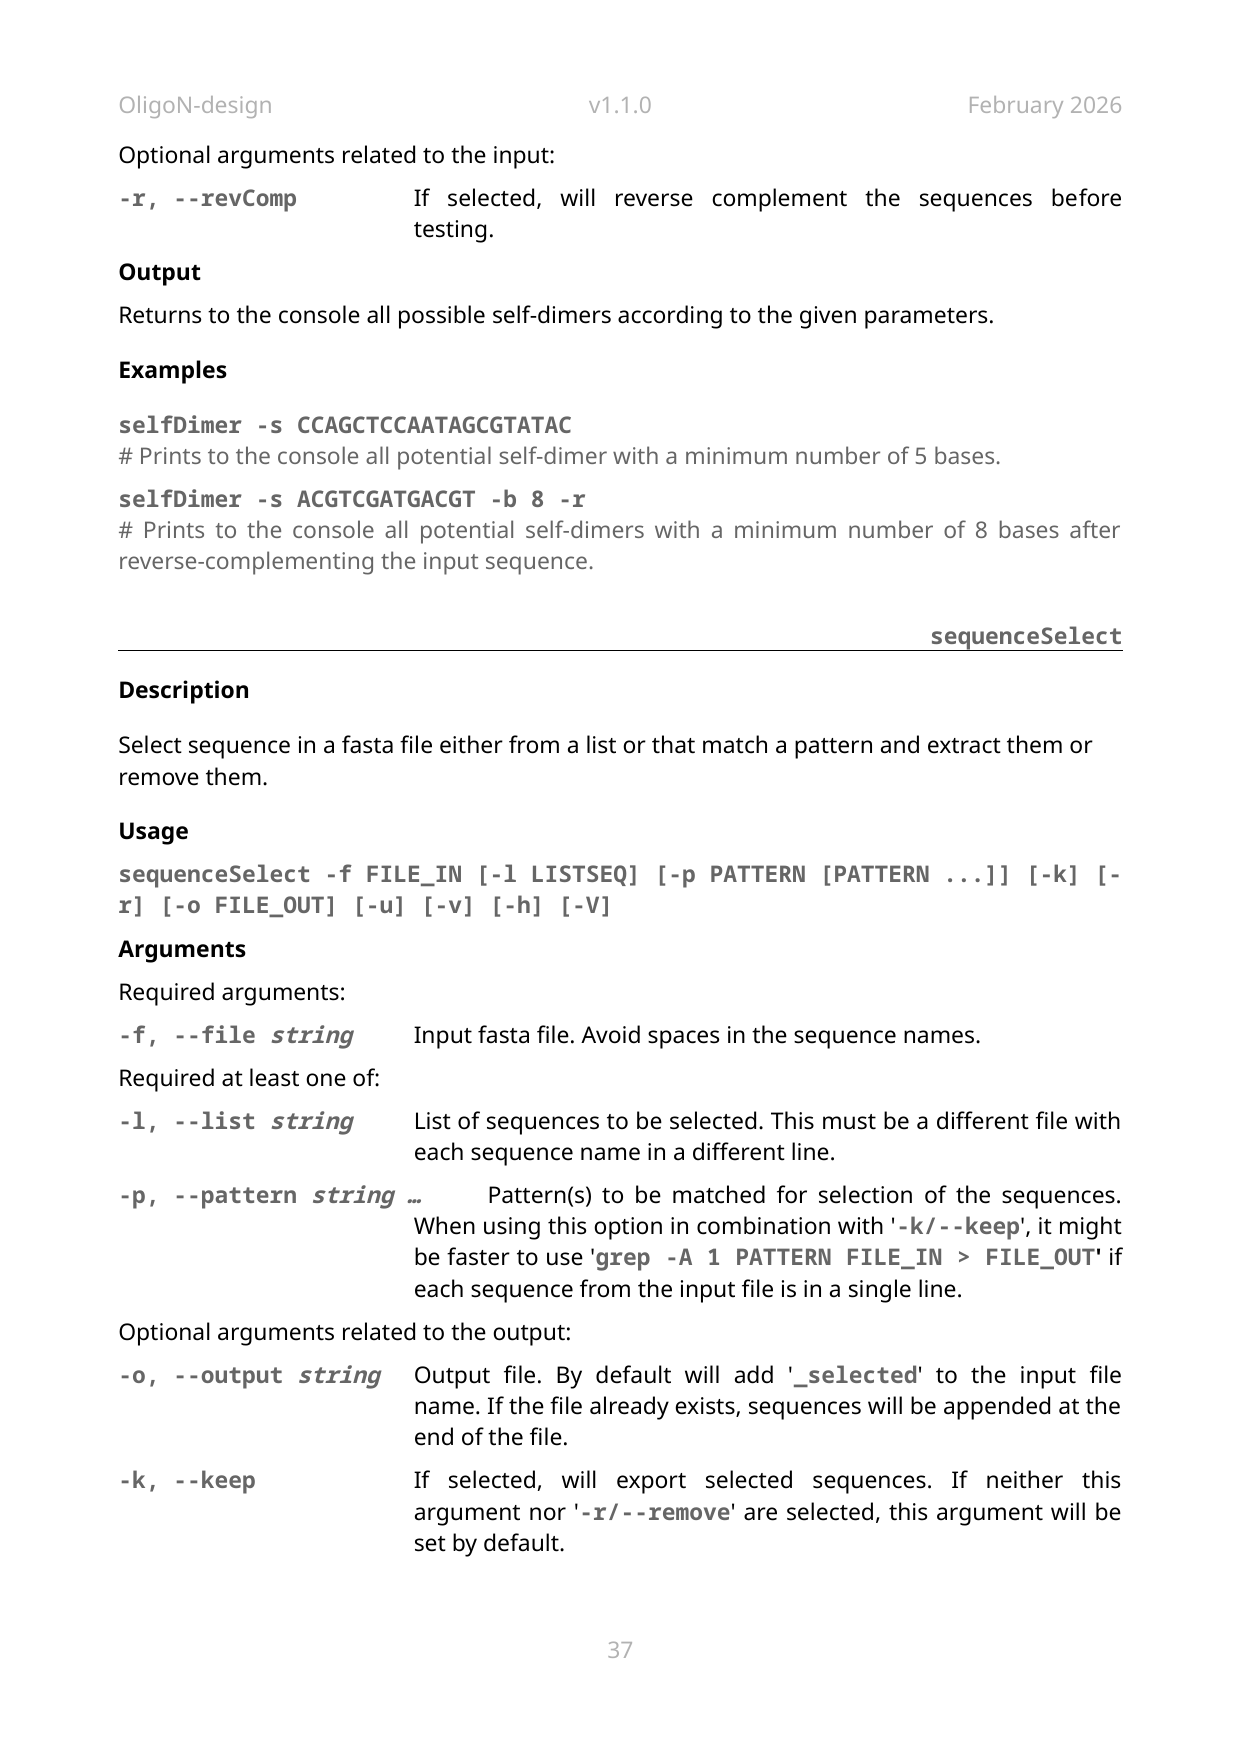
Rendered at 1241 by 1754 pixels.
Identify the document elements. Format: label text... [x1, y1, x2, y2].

text Optional arguments related to the input: [118, 139, 1122, 170]
text Examples [118, 354, 1122, 385]
text sequenceSelect -f FILE_IN [-l LISTSEQ] [-p PATTERN [PATTERN ...]] [-k] [-r] [-o FILE_OUT] [-u] [-v] [-h] [-V] [118, 858, 1122, 921]
text Description [118, 674, 1122, 706]
text -p, --pattern string … Pattern(s) to be matched for selection of the sequences. When using this option in combination with '-k/--keep', it might be faster to use 'grep -A 1 PATTERN FILE_IN > FILE_OUT' if each sequence from the input file is in a single line. [118, 1179, 1122, 1304]
text Arguments [118, 932, 1122, 964]
text -o, --output string Output file. By default will add '_selected' to the input file name. If the file already exists, sequences will be appended at the end of the file. [118, 1359, 1122, 1452]
text Output [118, 256, 1122, 287]
text Returns to the console all possible self-dimers according to the given parameters. [118, 299, 1122, 330]
text Required at least one of: [118, 1062, 1122, 1093]
text -r, --revComp If selected, will reverse complement the sequences before testing. [118, 182, 1122, 244]
text Usage [118, 815, 1122, 846]
text sequenceSelect [118, 619, 1122, 650]
text Optional arguments related to the output: [118, 1316, 1122, 1347]
text -k, --keep If selected, will export selected sequences. If neither this argument nor '-r/--remove' are selected, this argument will be set by default. [118, 1464, 1122, 1558]
text selfDimer -s CCAGCTCCAATAGCGTATAC [118, 408, 1122, 440]
text selfDimer -s ACGTCGATGACGT -b 8 -r [118, 483, 1122, 514]
text -l, --list string List of sequences to be selected. This must be a different file with each sequence name in a different line. [118, 1104, 1122, 1167]
text Required arguments: [118, 976, 1122, 1007]
text Select sequence in a fasta file either from a list or that match a pattern and extract them or remove them. [118, 729, 1122, 792]
text # Prints to the console all potential self-dimer with a minimum number of 5 bases. [118, 440, 1122, 471]
text -f, --file string Input fasta file. Avoid spaces in the sequence names. [118, 1018, 1122, 1050]
text # Prints to the console all potential self-dimers with a minimum number of 8 bases after reverse-complementing the input sequence. [118, 514, 1122, 577]
